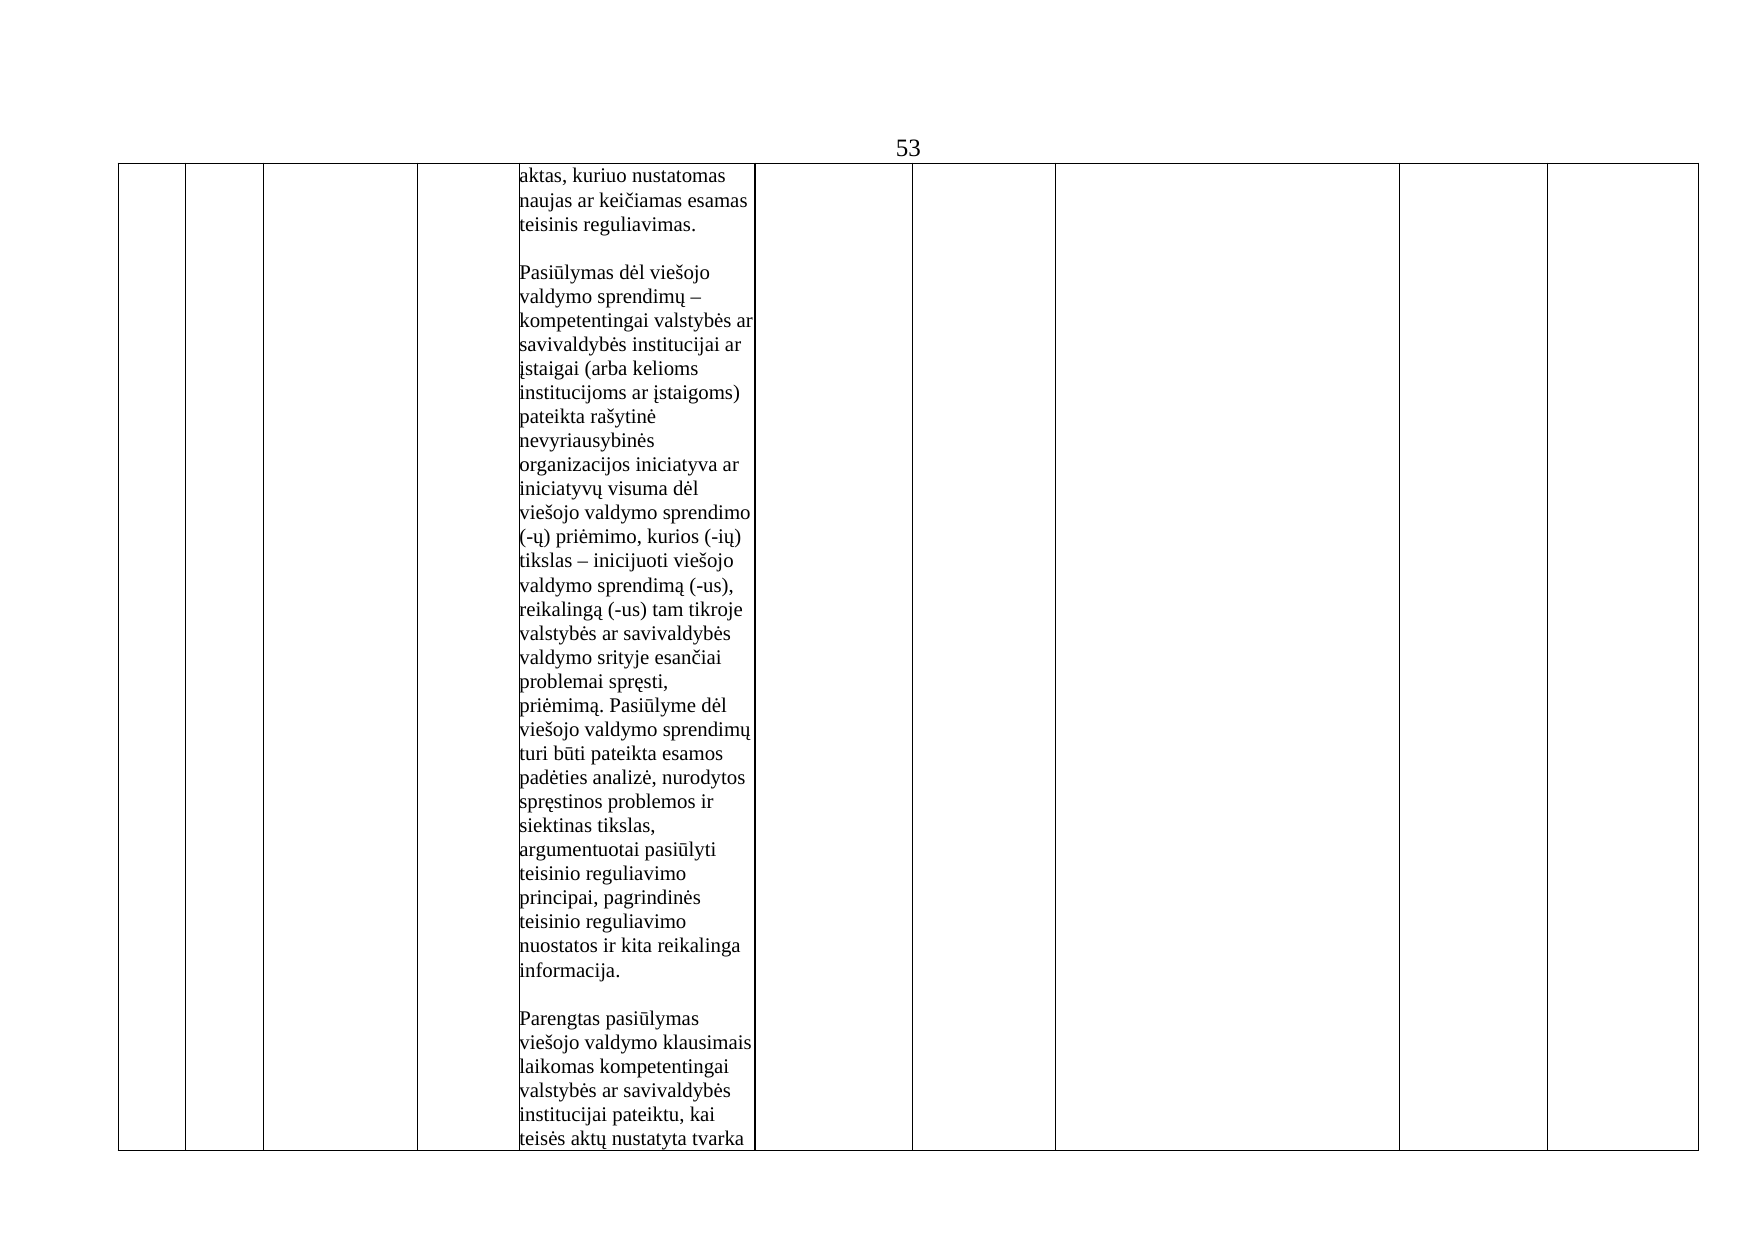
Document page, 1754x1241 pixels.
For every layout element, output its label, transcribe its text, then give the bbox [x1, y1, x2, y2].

table_cell [119, 164, 185, 1150]
table_cell [756, 164, 912, 1150]
table_cell [264, 164, 417, 1150]
table_cell [1056, 164, 1399, 1150]
table_cell [418, 164, 519, 1150]
table_cell [1400, 164, 1547, 1150]
table_cell [186, 164, 263, 1150]
table_cell aktas, kuriuo nustatomas naujas ar keičiamas esamas teisinis reguliavimas. Pasiūlymas dėl viešojo valdymo sprendimų – kompetentingai valstybės ar savivaldybės institucijai ar įstaigai (arba kelioms institucijoms ar įstaigoms) pateikta rašytinė nevyriausybinės organizacijos iniciatyva ar iniciatyvų visuma dėl viešojo valdymo sprendimo (-ų) priėmimo, kurios (-ių) tikslas – inicijuoti viešojo valdymo sprendimą (-us), reikalingą (-us) tam tikroje valstybės ar savivaldybės valdymo srityje esančiai problemai spręsti, priėmimą. Pasiūlyme dėl viešojo valdymo sprendimų turi būti pateikta esamos padėties analizė, nurodytos spręstinos problemos ir siektinas tikslas, argumentuotai pasiūlyti teisinio reguliavimo principai, pagrindinės teisinio reguliavimo nuostatos ir kita reikalinga informacija. Parengtas pasiūlymas viešojo valdymo klausimais laikomas kompetentingai valstybės ar savivaldybės institucijai pateiktu, kai teisės aktų nustatyta tvarka [520, 164, 754, 1150]
table_cell [1548, 164, 1698, 1150]
table_cell [913, 164, 1055, 1150]
